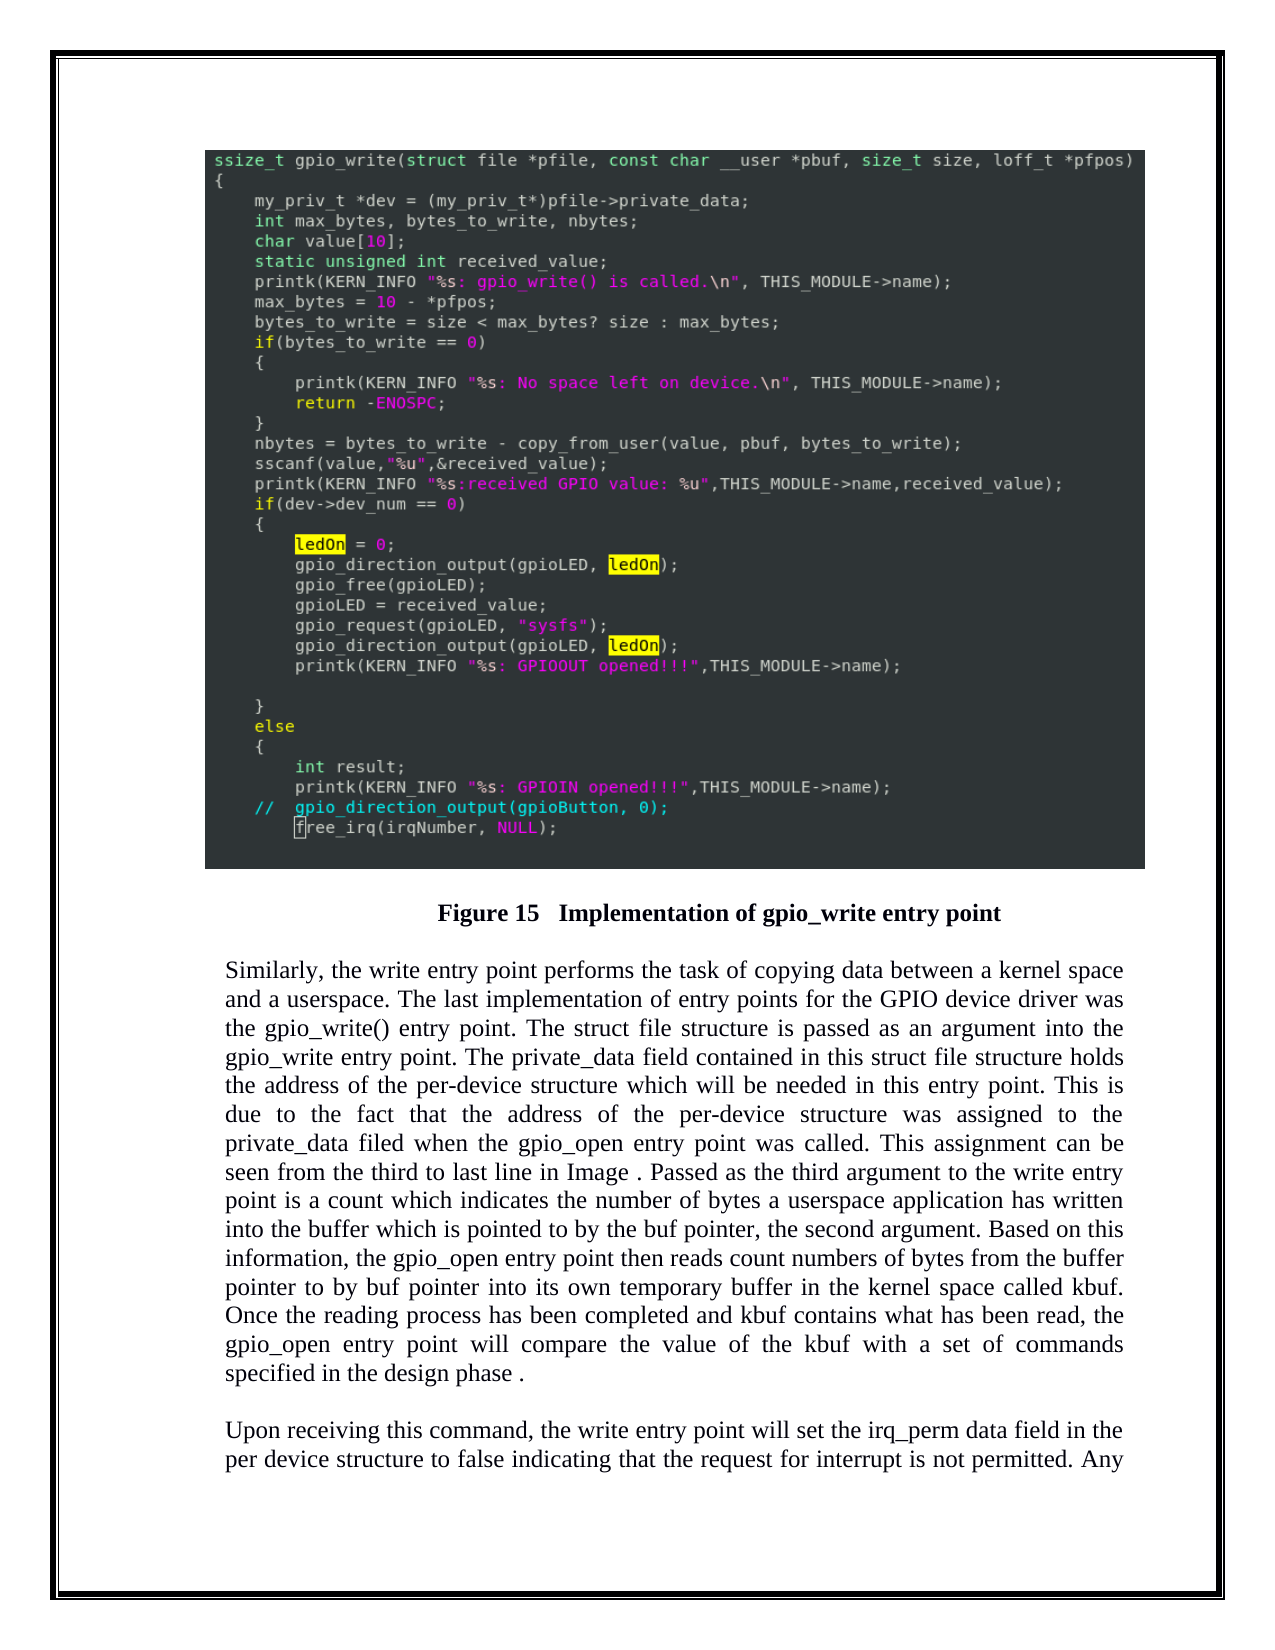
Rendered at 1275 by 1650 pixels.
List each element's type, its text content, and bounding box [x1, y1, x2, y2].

picture [205, 150, 1145, 869]
text Similarly, the write entry point performs the task of copying data between a kernel space and a userspace. The last implementation of entry points for the GPIO device driver was the gpio_write() entry point. The struct file structure is passed as an argument into the gpio_write entry point. The private_data field contained in this struct file structure holds the address of the per-device structure which will be needed in this entry point. This is due to the fact that the address of the per-device structure was assigned to the private_data filed when the gpio_open entry point was called. This assignment can be seen from the third to last line in Image . Passed as the third argument to the write entry point is a count which indicates the number of bytes a userspace application has written into the buffer which is pointed to by the buf pointer, the second argument. Based on this information, the gpio_open entry point then reads count numbers of bytes from the buffer pointer to by buf pointer into its own temporary buffer in the kernel space called kbuf. Once the reading process has been completed and kbuf contains what has been read, the gpio_open entry point will compare the value of the kbuf with a set of commands specified in the design phase . [225, 955, 1125, 1387]
text Figure 15 Implementation of gpio_write entry point [225, 898, 1125, 927]
text Upon receiving this command, the write entry point will set the irq_perm data field in the per device structure to false indicating that the request for interrupt is not permitted. Any [225, 1415, 1125, 1473]
